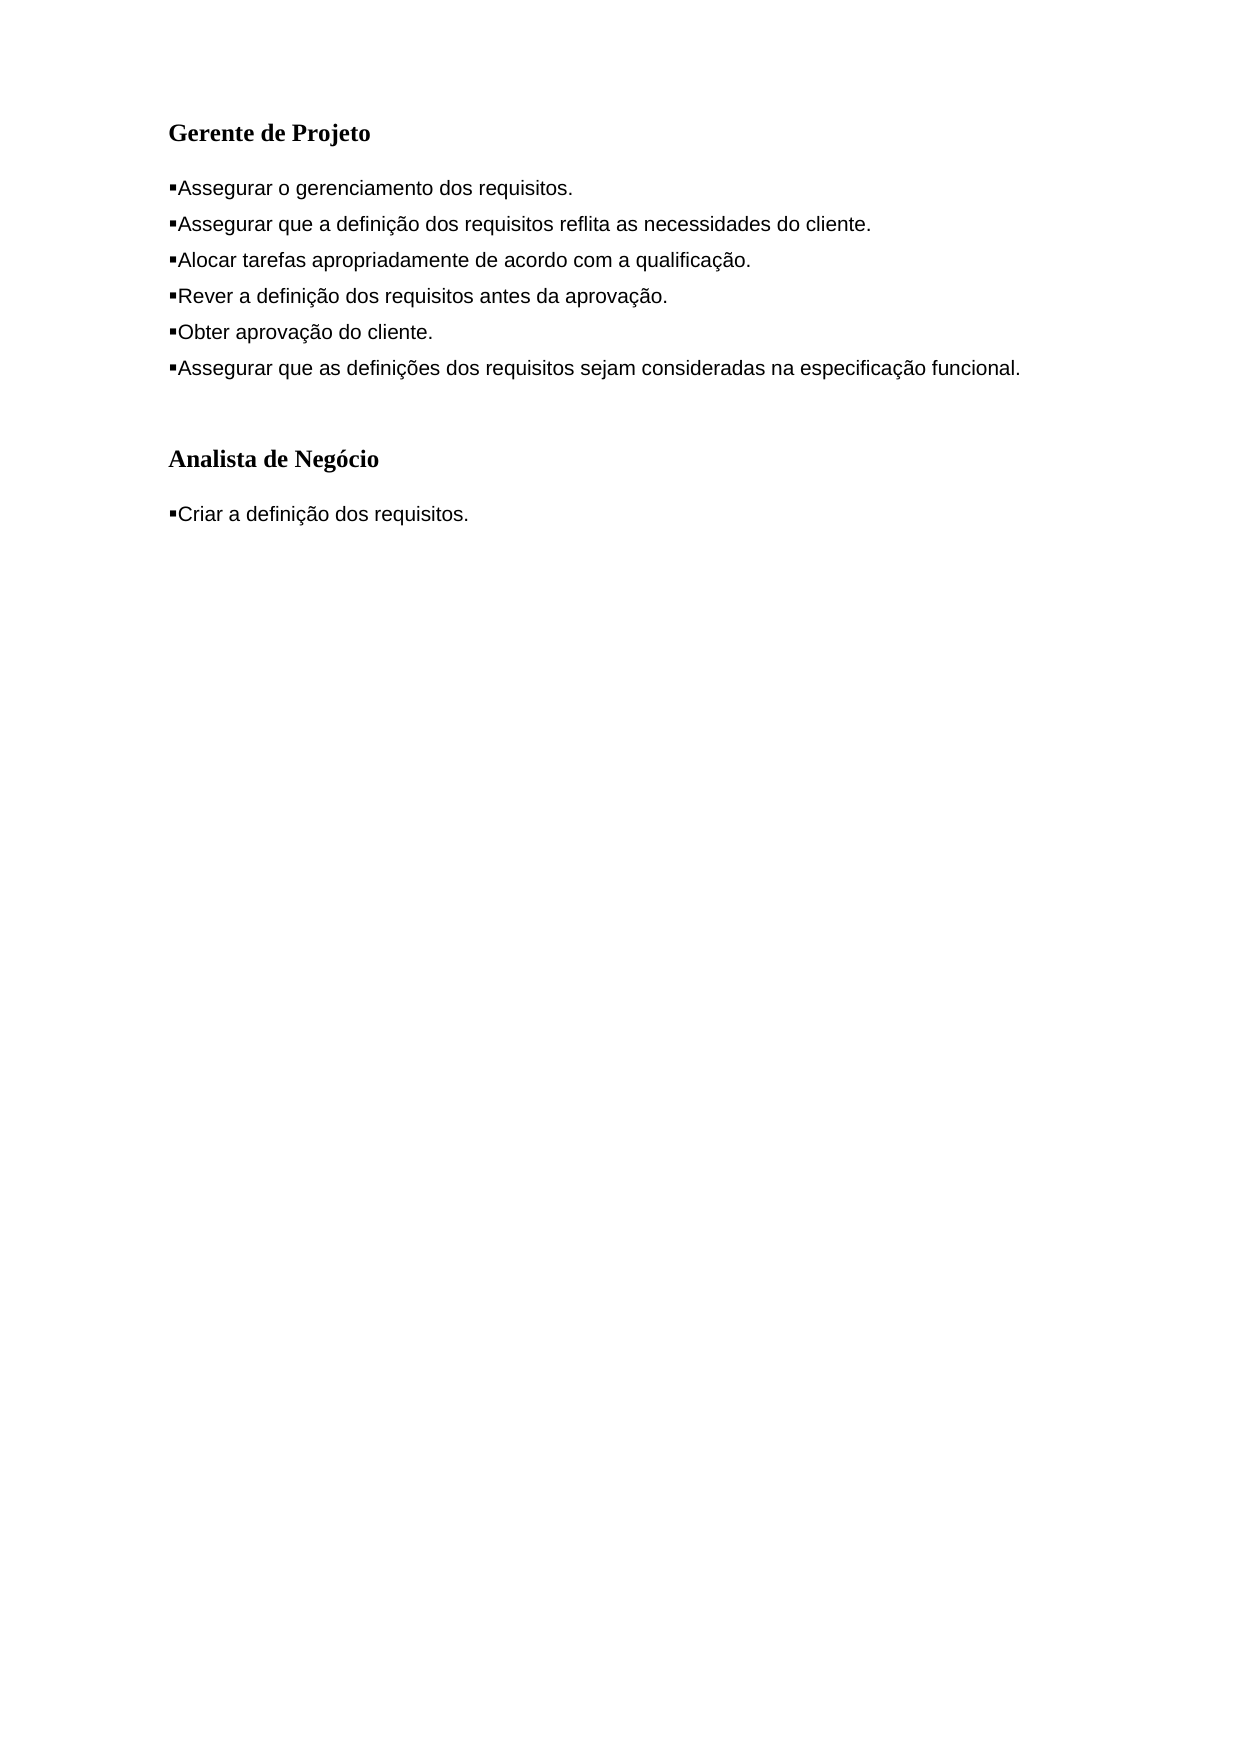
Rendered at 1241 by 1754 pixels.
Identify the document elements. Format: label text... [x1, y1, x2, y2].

list Assegurar que as definições dos requisitos sejam consideradas na especificação funcional. [144, 356, 1100, 380]
list Assegurar o gerenciamento dos requisitos. [144, 176, 1100, 200]
list Alocar tarefas apropriadamente de acordo com a qualificação. [144, 248, 1100, 272]
text Analista de Negócio [168, 444, 1100, 473]
text Gerente de Projeto [168, 118, 1100, 147]
list Criar a definição dos requisitos. [144, 502, 1100, 526]
list Assegurar que a definição dos requisitos reflita as necessidades do cliente. [144, 212, 1100, 236]
list Obter aprovação do cliente. [144, 320, 1100, 344]
list Rever a definição dos requisitos antes da aprovação. [144, 284, 1100, 308]
